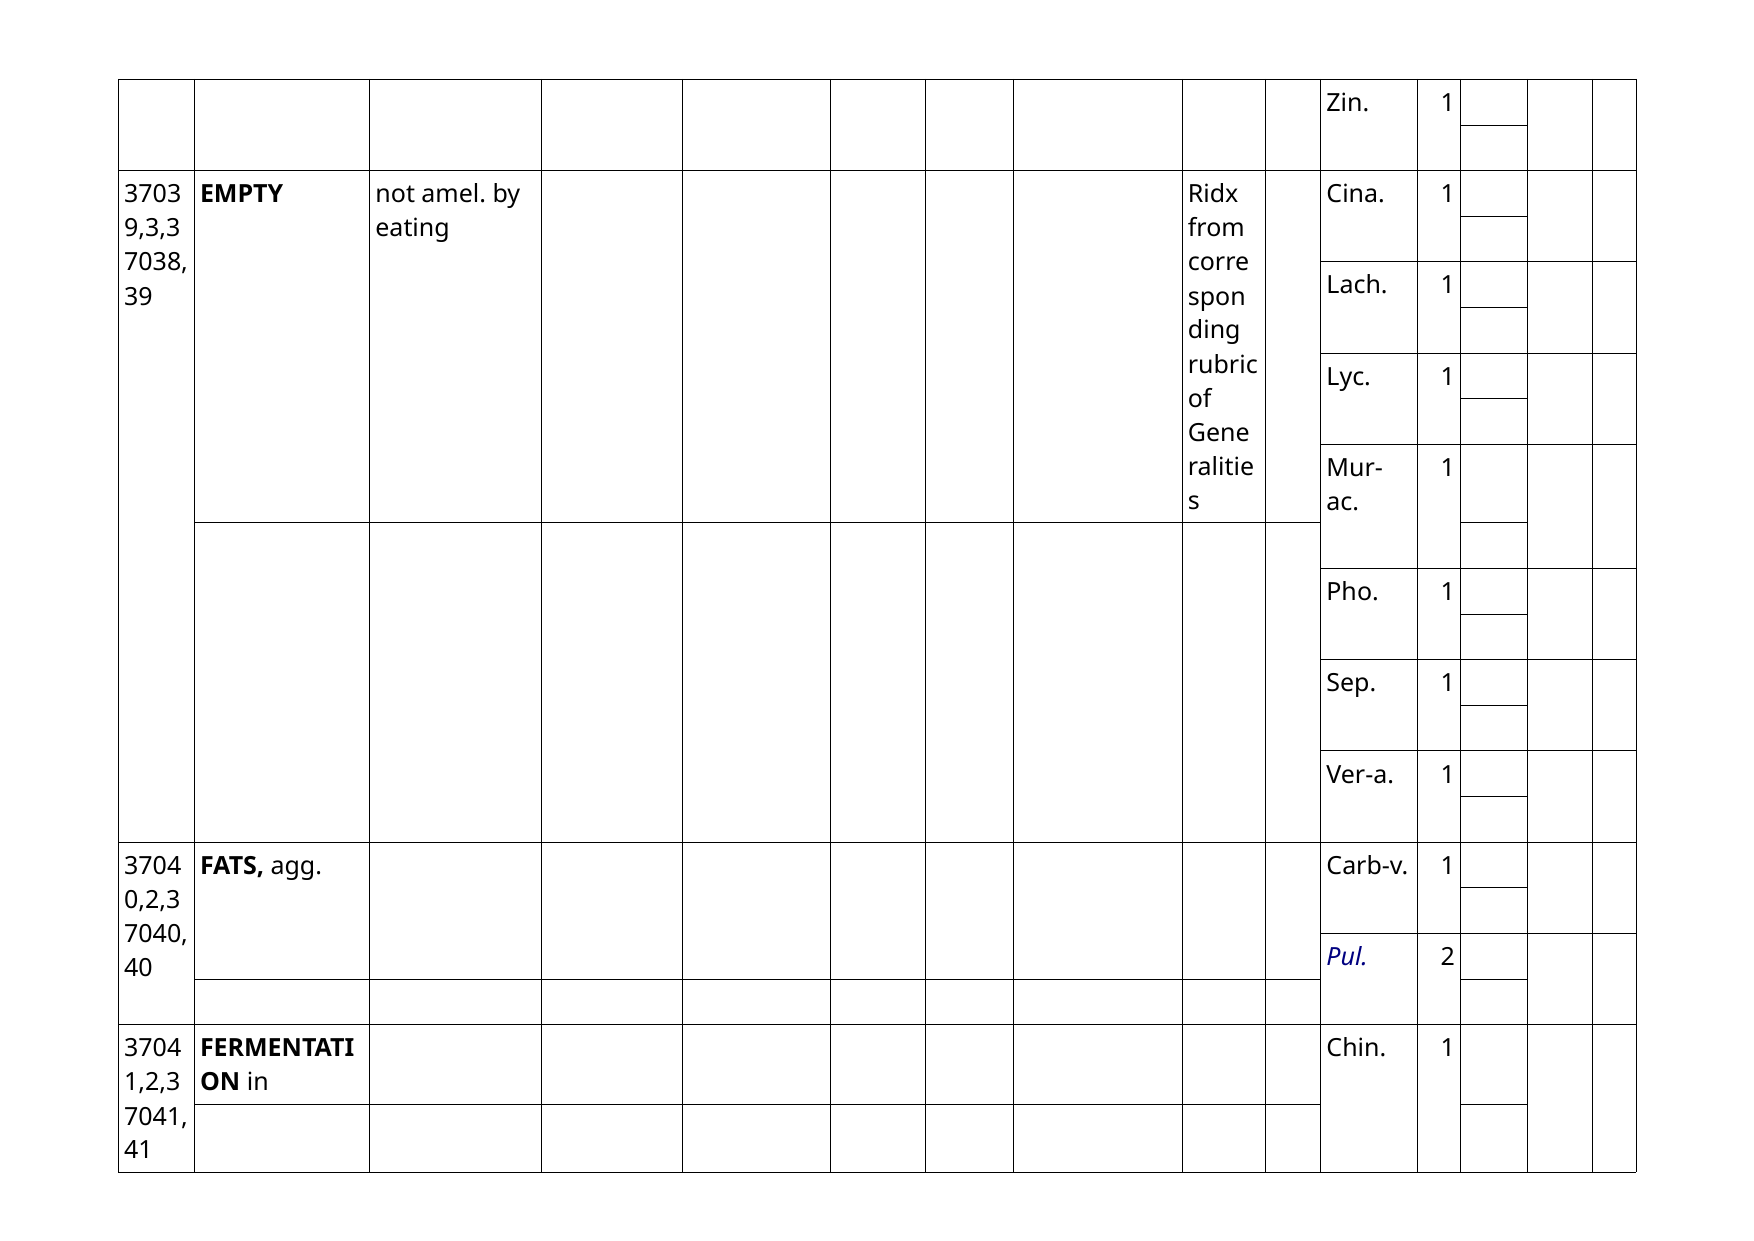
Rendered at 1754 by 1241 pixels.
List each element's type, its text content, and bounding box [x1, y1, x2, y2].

table_cell [831, 980, 925, 1024]
table_cell [926, 980, 1013, 1024]
table_cell [683, 843, 830, 978]
table_cell Pul. [1321, 934, 1417, 1024]
table_cell [1461, 399, 1527, 444]
table_cell [683, 1025, 830, 1104]
table_cell [370, 523, 541, 842]
table_cell [1461, 217, 1527, 261]
table_cell [1461, 660, 1527, 705]
table_cell [1593, 354, 1636, 444]
table_cell 37039,3,37038,39 [119, 171, 194, 842]
table_cell [1593, 171, 1636, 261]
table_cell [831, 523, 925, 842]
table_cell [1183, 1105, 1265, 1172]
table_cell [542, 1025, 682, 1104]
table_cell [683, 523, 830, 842]
table_cell [1014, 980, 1182, 1024]
table_cell [370, 980, 541, 1024]
table_cell [1014, 80, 1182, 170]
table_cell [1461, 615, 1527, 659]
table_cell 1 [1418, 1025, 1460, 1172]
table_cell 1 [1418, 354, 1460, 444]
table_cell [1266, 980, 1320, 1024]
table_cell [831, 1105, 925, 1172]
table_cell [1528, 171, 1592, 261]
table_cell [119, 80, 194, 170]
table_cell [926, 1105, 1013, 1172]
table_cell [1266, 171, 1320, 522]
table_cell [1593, 80, 1636, 170]
table_cell [1461, 980, 1527, 1024]
table_cell [1014, 523, 1182, 842]
table_cell [1461, 751, 1527, 796]
table_cell 1 [1418, 660, 1460, 750]
table_cell [1461, 706, 1527, 750]
table_cell [370, 1105, 541, 1172]
table_cell [1266, 843, 1320, 978]
table_cell [1266, 80, 1320, 170]
table_cell 1 [1418, 80, 1460, 170]
table_cell [1593, 751, 1636, 842]
table_cell [195, 80, 369, 170]
table_cell [1593, 660, 1636, 750]
table_cell [1266, 1025, 1320, 1104]
table_cell [542, 80, 682, 170]
table_cell [1461, 126, 1527, 170]
table_cell [1461, 445, 1527, 522]
table_cell [1183, 980, 1265, 1024]
table_cell [1014, 843, 1182, 978]
table_cell Carb-v. [1321, 843, 1417, 933]
table_cell [1528, 569, 1592, 659]
table_cell [370, 1025, 541, 1104]
table_cell Sep. [1321, 660, 1417, 750]
table_cell 37040,2,37040,40 [119, 843, 194, 1024]
table_cell [1528, 445, 1592, 568]
table_cell [683, 980, 830, 1024]
table_cell [542, 843, 682, 978]
table_cell [1014, 171, 1182, 522]
table_cell [1461, 523, 1527, 568]
table_cell [1461, 1105, 1527, 1172]
table_cell [1528, 354, 1592, 444]
table_cell [1461, 888, 1527, 933]
table_cell [1461, 262, 1527, 307]
table_cell [370, 80, 541, 170]
table_cell [1593, 569, 1636, 659]
table_cell [683, 171, 830, 522]
table_cell fermentation in [195, 1025, 369, 1104]
table_cell [1461, 354, 1527, 398]
table_cell [195, 1105, 369, 1172]
table_cell Cina. [1321, 171, 1417, 261]
table_cell [1528, 843, 1592, 933]
table_cell [542, 171, 682, 522]
table_cell [195, 980, 369, 1024]
table_cell [1014, 1105, 1182, 1172]
table_cell Chin. [1321, 1025, 1417, 1172]
table_cell [831, 171, 925, 522]
table_cell [1593, 843, 1636, 933]
table_cell [1528, 80, 1592, 170]
table_cell [926, 171, 1013, 522]
table_cell Mur-ac. [1321, 445, 1417, 568]
table_cell Ver-a. [1321, 751, 1417, 842]
table_cell [1593, 262, 1636, 353]
table_cell [195, 523, 369, 842]
table_cell Ridx from corresponding rubric of Generalities [1183, 171, 1265, 522]
table_cell [1528, 660, 1592, 750]
table_cell [683, 1105, 830, 1172]
table_cell [926, 1025, 1013, 1104]
table_cell not amel. by eating [370, 171, 541, 522]
table_cell fats, agg. [195, 843, 369, 978]
table_cell [1014, 1025, 1182, 1104]
table_cell [1183, 1025, 1265, 1104]
table_cell 1 [1418, 262, 1460, 353]
table_cell [1461, 171, 1527, 216]
table_cell [1461, 797, 1527, 842]
table_cell Lach. [1321, 262, 1417, 353]
table_cell [1461, 80, 1527, 124]
table_cell [683, 80, 830, 170]
table_cell 1 [1418, 445, 1460, 568]
table_cell [1183, 80, 1265, 170]
table_cell [1461, 308, 1527, 353]
table_cell [1593, 445, 1636, 568]
table_cell [1266, 523, 1320, 842]
table_cell [1593, 1025, 1636, 1172]
table_cell 1 [1418, 171, 1460, 261]
table_cell [1266, 1105, 1320, 1172]
table_cell [831, 80, 925, 170]
table_cell 37041,2,37041,41 [119, 1025, 194, 1172]
table_cell [1461, 934, 1527, 978]
table_cell [831, 1025, 925, 1104]
table_cell [1183, 523, 1265, 842]
table_cell [1528, 262, 1592, 353]
table_cell [542, 1105, 682, 1172]
table_cell [926, 523, 1013, 842]
table_cell [926, 843, 1013, 978]
table_cell Pho. [1321, 569, 1417, 659]
table_cell 1 [1418, 843, 1460, 933]
table_cell 1 [1418, 751, 1460, 842]
table_cell Zin. [1321, 80, 1417, 170]
table_cell empty [195, 171, 369, 522]
table_cell [542, 523, 682, 842]
table_cell 2 [1418, 934, 1460, 1024]
table_cell [1528, 934, 1592, 1024]
table_cell 1 [1418, 569, 1460, 659]
table_cell [1593, 934, 1636, 1024]
table_cell [831, 843, 925, 978]
table_cell [1461, 569, 1527, 613]
table_cell [370, 843, 541, 978]
table_cell Lyc. [1321, 354, 1417, 444]
table_cell [542, 980, 682, 1024]
table_cell [1461, 843, 1527, 887]
table_cell [926, 80, 1013, 170]
table_cell [1461, 1025, 1527, 1104]
table_cell [1528, 1025, 1592, 1172]
table_cell [1528, 751, 1592, 842]
table_cell [1183, 843, 1265, 978]
